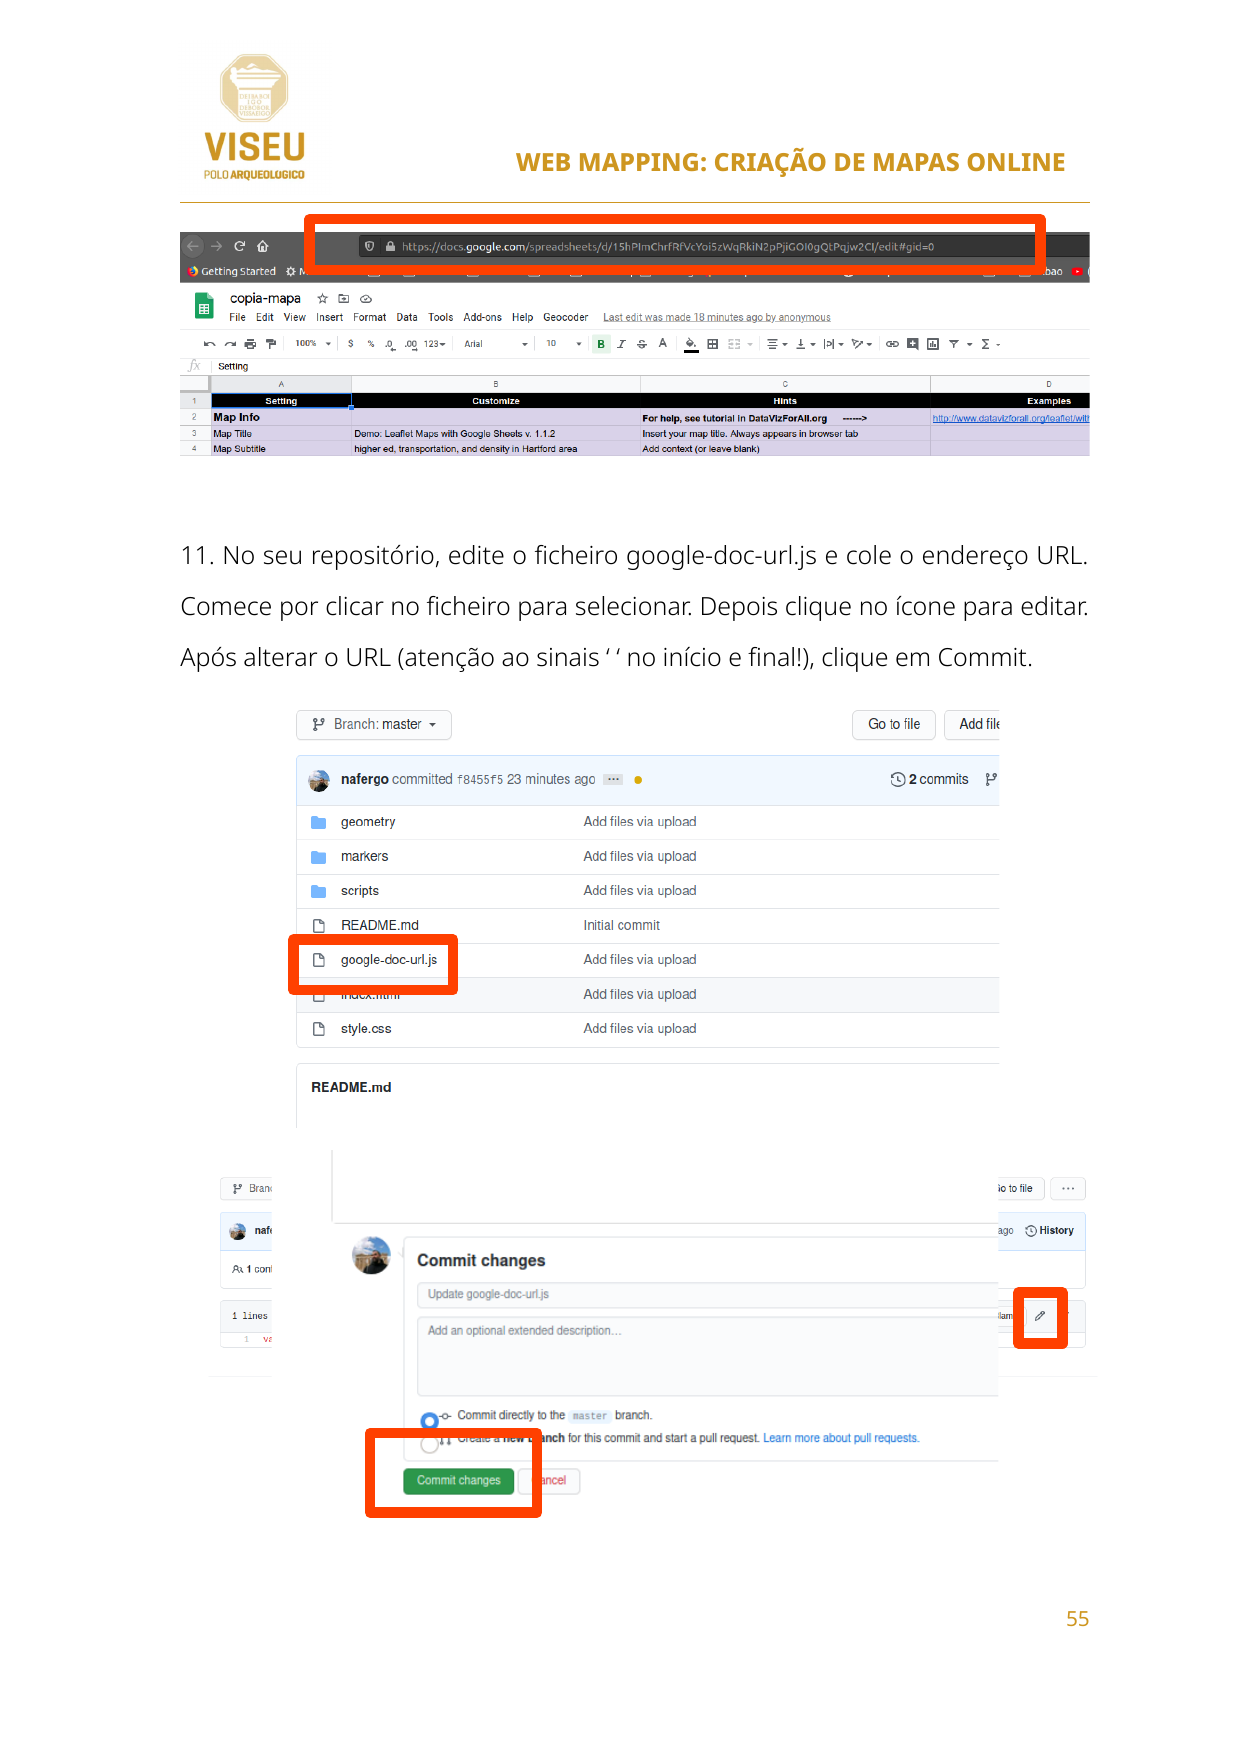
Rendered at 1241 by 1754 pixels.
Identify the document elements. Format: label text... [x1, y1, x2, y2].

picture [180, 232, 1090, 456]
text 11. No seu repositório, edite o ficheiro google-doc-url.js e cole o endereço URL. Comece por clicar no ficheiro para selecionar. Depois clique no ícone para editar. Após alterar o URL (atenção ao sinais ‘ ‘ no início e final!), clique em Commit. [180, 538, 1090, 674]
picture [270, 689, 1000, 1128]
picture [202, 1150, 1112, 1509]
picture [315, 232, 1035, 265]
picture [375, 1438, 532, 1507]
